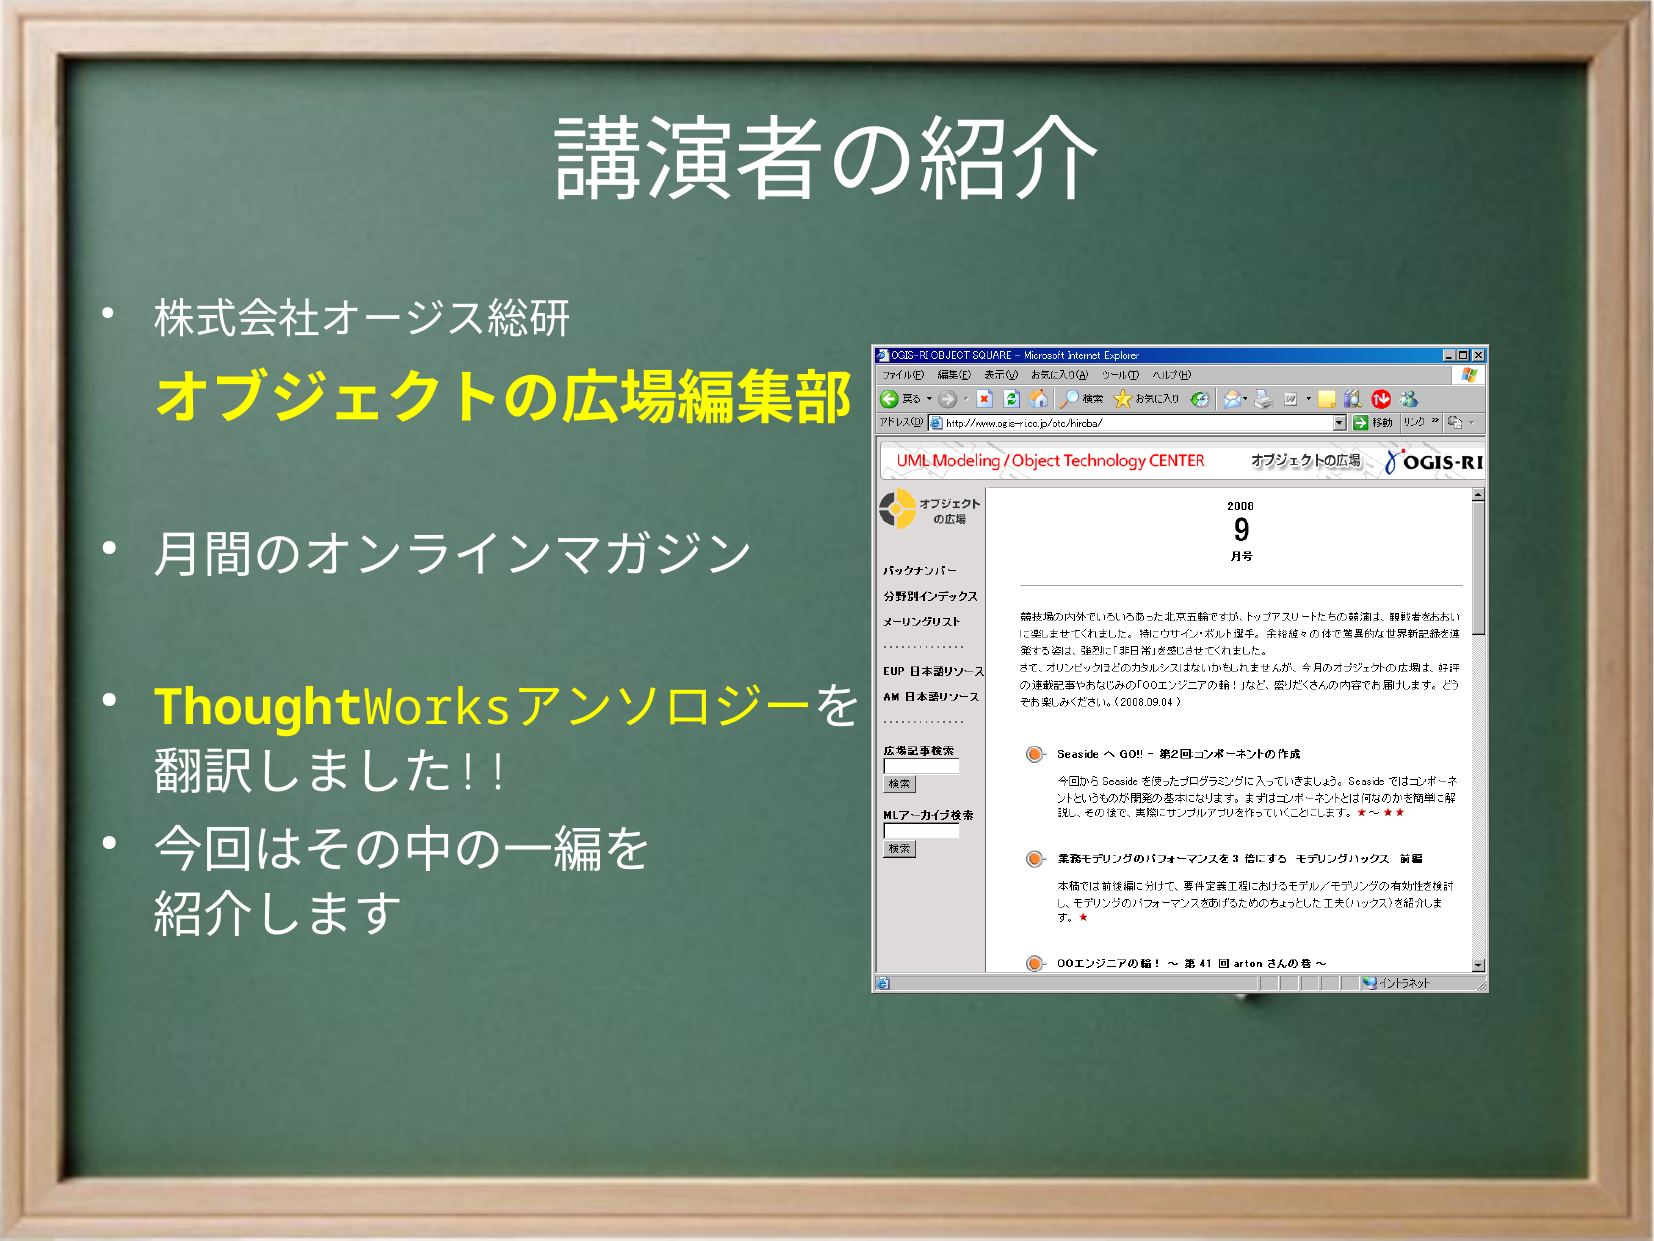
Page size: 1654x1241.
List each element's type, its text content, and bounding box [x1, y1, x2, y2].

list 株式会社オージス総研 オブジェクトの広場編集部 月間のオンラインマガジン ThoughtWorksアンソロジーを 翻訳しました!! 今回はその中の一編を 紹介します [82, 290, 1571, 1094]
picture [0, 0, 1654, 1241]
title 講演者の紹介 [82, 56, 1571, 250]
